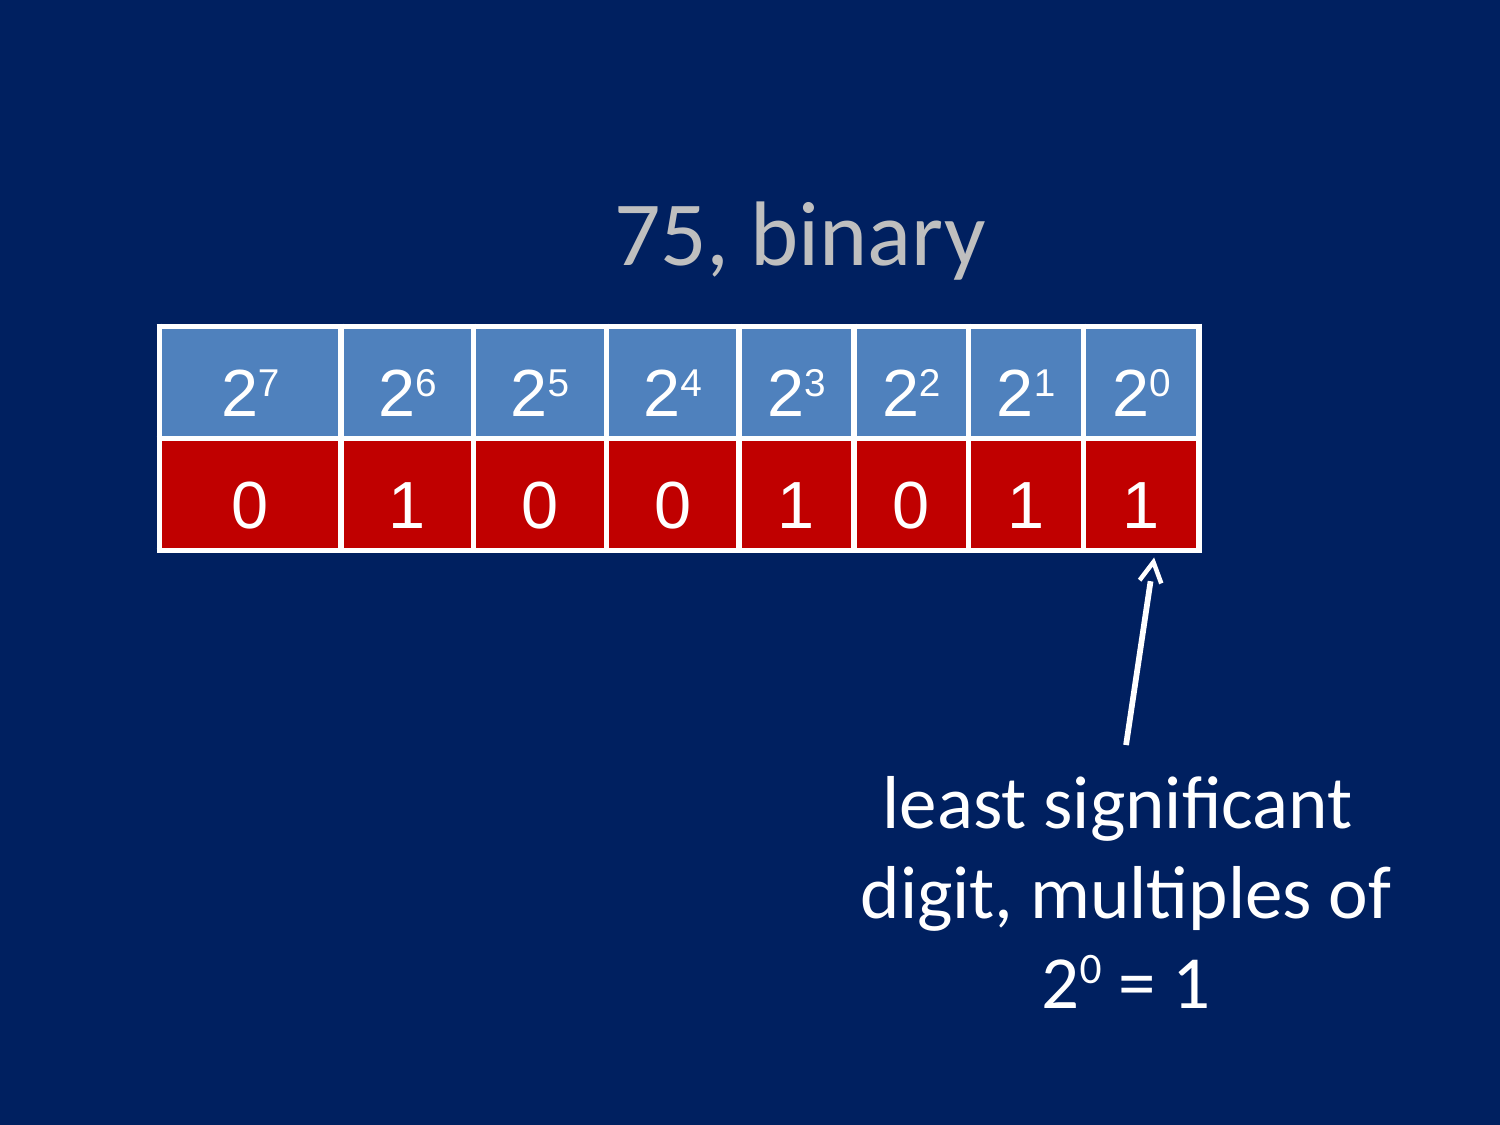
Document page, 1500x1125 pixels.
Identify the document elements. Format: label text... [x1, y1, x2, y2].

table_cell 1 [971, 441, 1081, 548]
table_header 27 [162, 329, 338, 436]
text_box least significant digit, multiples of 20 = 1 [748, 745, 1500, 1032]
table_cell 0 [162, 441, 338, 548]
table_header 25 [476, 329, 604, 436]
table_cell 1 [742, 441, 851, 548]
table_cell 0 [857, 441, 966, 548]
table_header 26 [344, 329, 471, 436]
table_cell 1 [344, 441, 471, 548]
text_box 75, binary [237, 172, 1364, 286]
table_header 20 [1086, 329, 1196, 436]
table_cell 1 [1086, 441, 1196, 548]
table_header 24 [609, 329, 736, 436]
table_header 22 [857, 329, 966, 436]
table_cell 0 [476, 441, 604, 548]
table_header 23 [742, 329, 851, 436]
table_cell 0 [609, 441, 736, 548]
table_header 21 [971, 329, 1081, 436]
